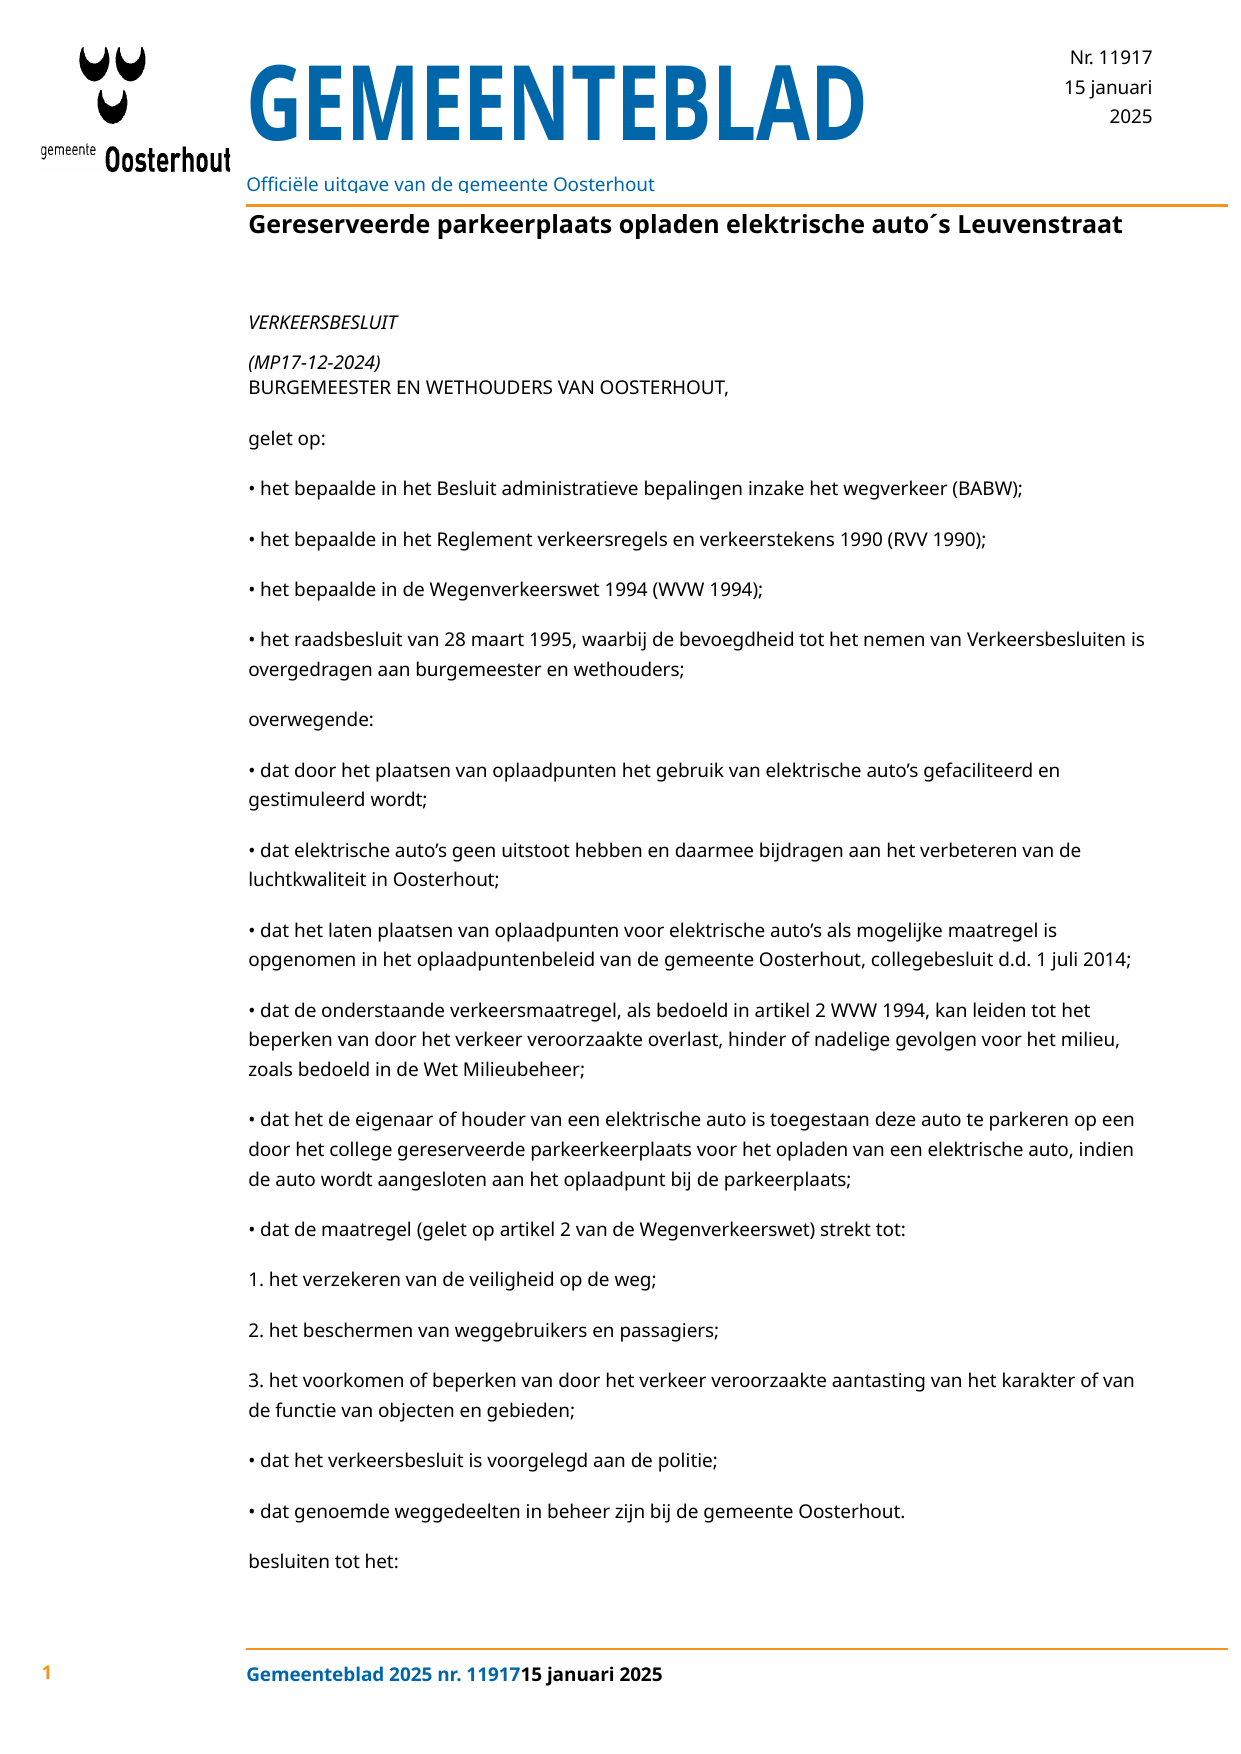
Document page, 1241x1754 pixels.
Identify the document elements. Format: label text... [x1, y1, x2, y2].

text • dat het de eigenaar of houder van een elektrische auto is toegestaan deze auto te parkeren op een door het college gereserveerde parkeerkeerplaats voor het opladen van een elektrische auto, indien de auto wordt aangesloten aan het oplaadpunt bij de parkeerplaats; [248, 1107, 1152, 1192]
text overwegende: [248, 707, 1152, 732]
text • dat door het plaatsen van oplaadpunten het gebruik van elektrische auto’s gefaciliteerd en gestimuleerd wordt; [248, 757, 1152, 812]
picture [41, 47, 231, 172]
text besluiten tot het: [248, 1548, 1152, 1574]
text • dat het verkeersbesluit is voorgelegd aan de politie; [248, 1447, 1152, 1473]
text • dat genoemde weggedeelten in beheer zijn bij de gemeente Oosterhout. [248, 1498, 1152, 1524]
text • het raadsbesluit van 28 maart 1995, waarbij de bevoegdheid tot het nemen van Verkeersbesluiten is overgedragen aan burgemeester en wethouders; [248, 627, 1152, 682]
text 2. het beschermen van weggebruikers en passagiers; [248, 1317, 1152, 1343]
text (MP17-12-2024) [248, 349, 1152, 374]
text BURGEMEESTER EN WETHOUDERS VAN OOSTERHOUT, [248, 374, 1152, 400]
text • dat de maatregel (gelet op artikel 2 van de Wegenverkeerswet) strekt tot: [248, 1216, 1152, 1242]
text • het bepaalde in het Reglement verkeersregels en verkeerstekens 1990 (RVV 1990); [248, 526, 1152, 552]
text • dat het laten plaatsen van oplaadpunten voor elektrische auto’s als mogelijke maatregel is opgenomen in het oplaadpuntenbeleid van de gemeente Oosterhout, collegebesluit d.d. 1 juli 2014; [248, 917, 1152, 972]
text • het bepaalde in de Wegenverkeerswet 1994 (WVW 1994); [248, 576, 1152, 602]
text • dat de onderstaande verkeersmaatregel, als bedoeld in artikel 2 WVW 1994, kan leiden tot het beperken van door het verkeer veroorzaakte overlast, hinder of nadelige gevolgen voor het milieu, zoals bedoeld in de Wet Milieubeheer; [248, 997, 1152, 1082]
text • het bepaalde in het Besluit administratieve bepalingen inzake het wegverkeer (BABW); [248, 475, 1152, 501]
text gelet op: [248, 425, 1152, 451]
text • dat elektrische auto’s geen uitstoot hebben en daarmee bijdragen aan het verbeteren van de luchtkwaliteit in Oosterhout; [248, 837, 1152, 892]
text VERKEERSBESLUIT [248, 309, 1152, 335]
text Gereserveerde parkeerplaats opladen elektrische auto´s Leuvenstraat [248, 207, 1152, 241]
text 3. het voorkomen of beperken van door het verkeer veroorzaakte aantasting van het karakter of van de functie van objecten en gebieden; [248, 1367, 1152, 1423]
text 1. het verzekeren van de veiligheid op de weg; [248, 1267, 1152, 1292]
